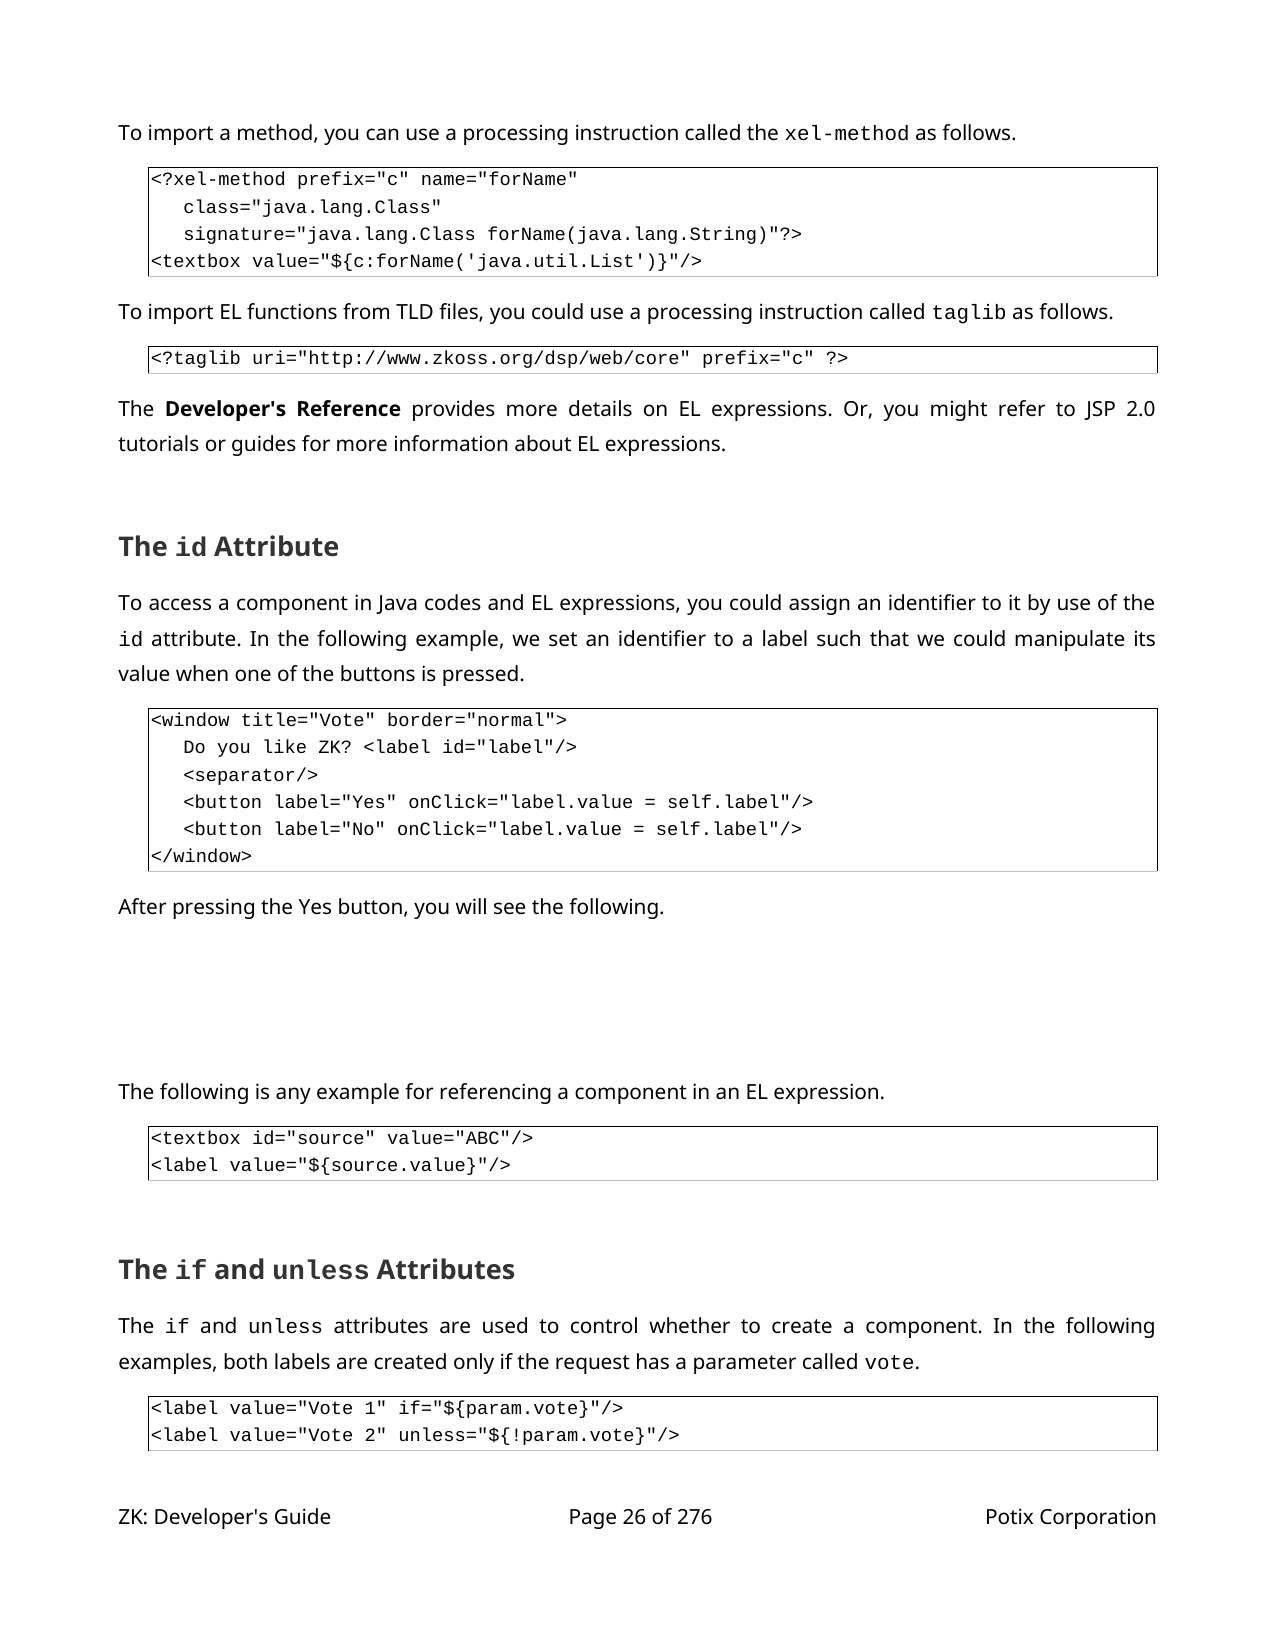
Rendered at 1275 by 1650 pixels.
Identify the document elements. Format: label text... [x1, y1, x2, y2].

text To import a method, you can use a processing instruction called the xel-method as follows. [118, 118, 1157, 147]
text After pressing the Yes button, you will see the following. [118, 892, 1157, 920]
text Do you like ZK? <label id="label"/> [149, 735, 1157, 759]
text <button label="No" onClick="label.value = self.label"/> [149, 817, 1157, 841]
text signature="java.lang.Class forName(java.lang.String)"?> [149, 222, 1157, 246]
subtitle The id Attribute [118, 528, 1157, 565]
text The if and unless attributes are used to control whether to create a component. In the following examples, both labels are created only if the request has a parameter called vote. [118, 1311, 1157, 1376]
text To import EL functions from TLD files, you could use a processing instruction called taglib as follows. [118, 297, 1157, 325]
text <textbox value="${c:forName('java.util.List')}"/> [149, 249, 1157, 276]
subtitle The if and unless Attributes [118, 1251, 1157, 1288]
text <separator/> [149, 762, 1157, 787]
text <window title="Vote" border="normal"> [149, 709, 1157, 732]
text <textbox id="source" value="ABC"/> [149, 1127, 1157, 1150]
text <?xel-method prefix="c" name="forName" [149, 168, 1157, 192]
text </window> [149, 844, 1157, 871]
text class="java.lang.Class" [149, 194, 1157, 219]
text <label value="${source.value}"/> [149, 1153, 1157, 1180]
text To access a component in Java codes and EL expressions, you could assign an identifier to it by use of the id attribute. In the following example, we set an identifier to a label such that we could manipulate its value when one of the buttons is pressed. [118, 588, 1157, 687]
text <label value="Vote 2" unless="${!param.vote}"/> [149, 1423, 1157, 1450]
text The Developer's Reference provides more details on EL expressions. Or, you might refer to JSP 2.0 tutorials or guides for more information about EL expressions. [118, 394, 1157, 457]
text <?taglib uri="http://www.zkoss.org/dsp/web/core" prefix="c" ?> [149, 347, 1157, 373]
text <button label="Yes" onClick="label.value = self.label"/> [149, 790, 1157, 814]
text The following is any example for referencing a component in an EL expression. [118, 941, 1157, 1105]
text <label value="Vote 1" if="${param.vote}"/> [149, 1397, 1157, 1420]
